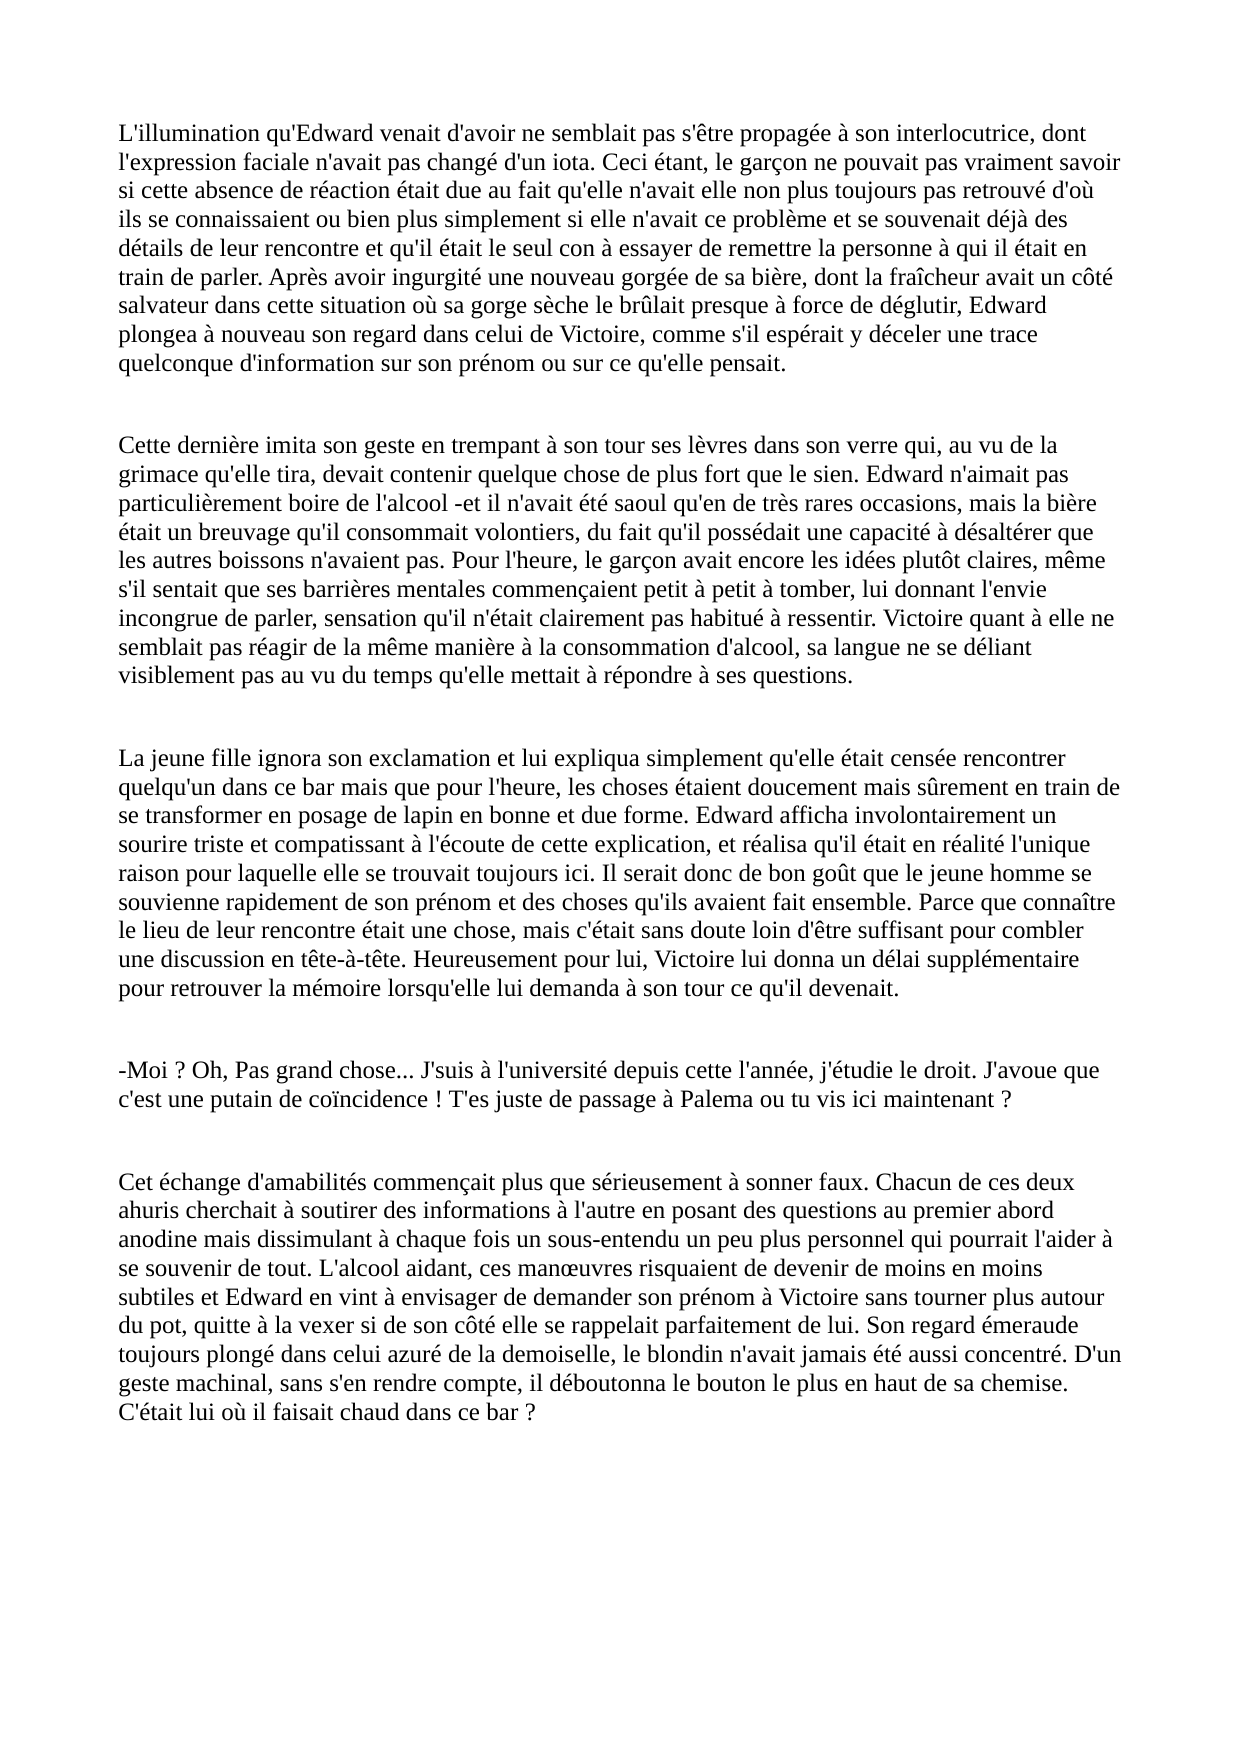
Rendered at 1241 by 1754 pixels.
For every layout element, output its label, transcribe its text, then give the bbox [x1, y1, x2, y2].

text Cet échange d'amabilités commençait plus que sérieusement à sonner faux. Chacun de ces deux ahuris cherchait à soutirer des informations à l'autre en posant des questions au premier abord anodine mais dissimulant à chaque fois un sous-entendu un peu plus personnel qui pourrait l'aider à se souvenir de tout. L'alcool aidant, ces manœuvres risquaient de devenir de moins en moins subtiles et Edward en vint à envisager de demander son prénom à Victoire sans tourner plus autour du pot, quitte à la vexer si de son côté elle se rappelait parfaitement de lui. Son regard émeraude toujours plongé dans celui azuré de la demoiselle, le blondin n'avait jamais été aussi concentré. D'un geste machinal, sans s'en rendre compte, il déboutonna le bouton le plus en haut de sa chemise. C'était lui où il faisait chaud dans ce bar ? [118, 1167, 1122, 1426]
text -Moi ? Oh, Pas grand chose... J'suis à l'université depuis cette l'année, j'étudie le droit. J'avoue que c'est une putain de coïncidence ! T'es juste de passage à Palema ou tu vis ici maintenant ? [118, 1056, 1122, 1113]
text Cette dernière imita son geste en trempant à son tour ses lèvres dans son verre qui, au vu de la grimace qu'elle tira, devait contenir quelque chose de plus fort que le sien. Edward n'aimait pas particulièrement boire de l'alcool -et il n'avait été saoul qu'en de très rares occasions, mais la bière était un breuvage qu'il consommait volontiers, du fait qu'il possédait une capacité à désaltérer que les autres boissons n'avaient pas. Pour l'heure, le garçon avait encore les idées plutôt claires, même s'il sentait que ses barrières mentales commençaient petit à petit à tomber, lui donnant l'envie incongrue de parler, sensation qu'il n'était clairement pas habitué à ressentir. Victoire quant à elle ne semblait pas réagir de la même manière à la consommation d'alcool, sa langue ne se déliant visiblement pas au vu du temps qu'elle mettait à répondre à ses questions. [118, 431, 1122, 689]
text La jeune fille ignora son exclamation et lui expliqua simplement qu'elle était censée rencontrer quelqu'un dans ce bar mais que pour l'heure, les choses étaient doucement mais sûrement en train de se transformer en posage de lapin en bonne et due forme. Edward afficha involontairement un sourire triste et compatissant à l'écoute de cette explication, et réalisa qu'il était en réalité l'unique raison pour laquelle elle se trouvait toujours ici. Il serait donc de bon goût que le jeune homme se souvienne rapidement de son prénom et des choses qu'ils avaient fait ensemble. Parce que connaître le lieu de leur rencontre était une chose, mais c'était sans doute loin d'être suffisant pour combler une discussion en tête-à-tête. Heureusement pour lui, Victoire lui donna un délai supplémentaire pour retrouver la mémoire lorsqu'elle lui demanda à son tour ce qu'il devenait. [118, 743, 1122, 1002]
text L'illumination qu'Edward venait d'avoir ne semblait pas s'être propagée à son interlocutrice, dont l'expression faciale n'avait pas changé d'un iota. Ceci étant, le garçon ne pouvait pas vraiment savoir si cette absence de réaction était due au fait qu'elle n'avait elle non plus toujours pas retrouvé d'où ils se connaissaient ou bien plus simplement si elle n'avait ce problème et se souvenait déjà des détails de leur rencontre et qu'il était le seul con à essayer de remettre la personne à qui il était en train de parler. Après avoir ingurgité une nouveau gorgée de sa bière, dont la fraîcheur avait un côté salvateur dans cette situation où sa gorge sèche le brûlait presque à force de déglutir, Edward plongea à nouveau son regard dans celui de Victoire, comme s'il espérait y déceler une trace quelconque d'information sur son prénom ou sur ce qu'elle pensait. [118, 118, 1122, 377]
